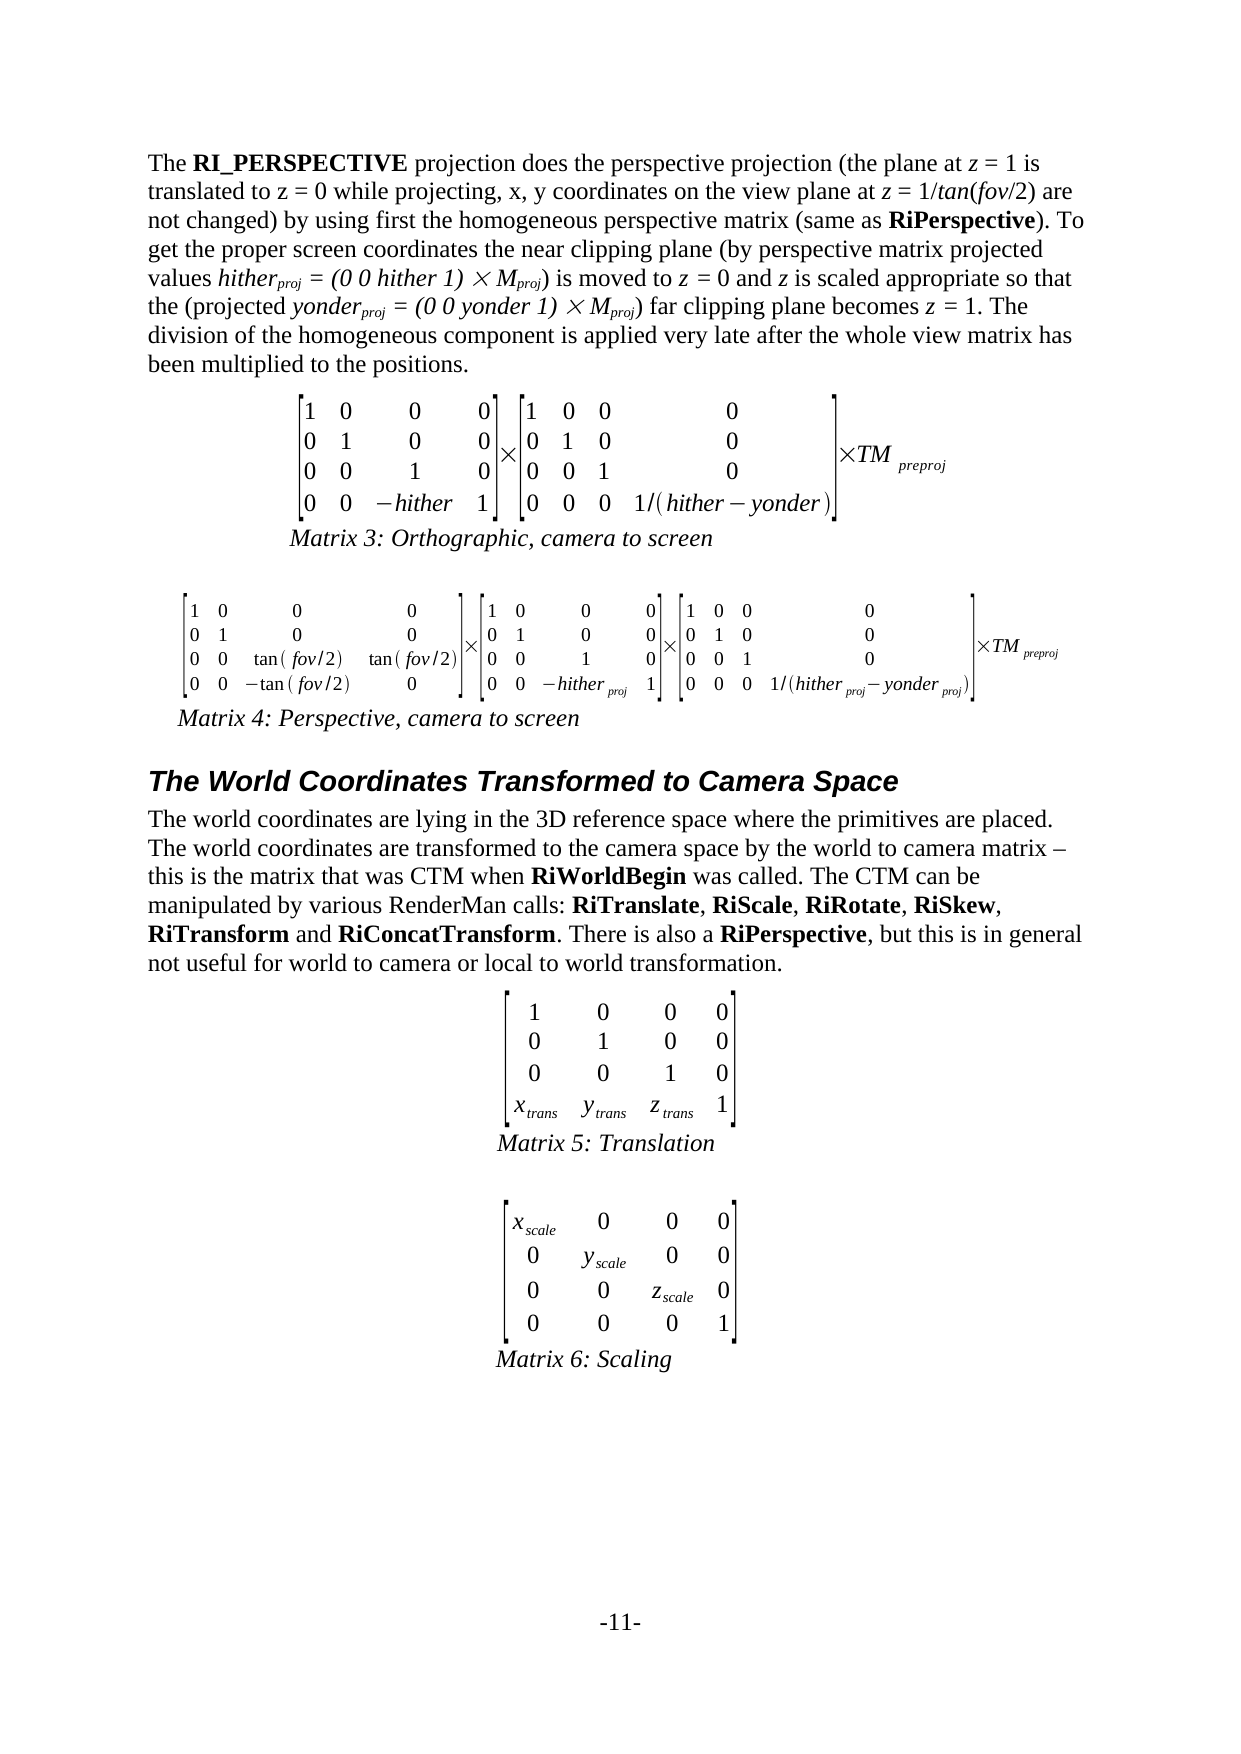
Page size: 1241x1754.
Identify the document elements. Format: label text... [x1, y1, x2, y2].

text Matrix 3: Orthographic, camera to screen [289, 390, 951, 551]
text Matrix 5: Translation [497, 989, 743, 1157]
text Matrix 4: Perspective, camera to screen [177, 593, 1063, 731]
subtitle The World Coordinates Transformed to Camera Space [148, 764, 1092, 798]
text The world coordinates are lying in the 3D reference space where the primitives are placed. The world coordinates are transformed to the camera space by the world to camera matrix – this is the matrix that was CTM when RiWorldBegin was called. The CTM can be manipulated by various RenderMan calls: RiTranslate, RiScale, RiRotate, RiSkew, RiTransform and RiConcatTransform. There is also a RiPerspective, but this is in general not useful for world to camera or local to world transformation. [148, 804, 1092, 976]
text The RI_PERSPECTIVE projection does the perspective projection (the plane at z = 1 is translated to z = 0 while projecting, x, y coordinates on the view plane at z = 1/tan(fov/2) are not changed) by using first the homogeneous perspective matrix (same as RiPerspective). To get the proper screen coordinates the near clipping plane (by perspective matrix projected values hitherproj = (0 0 hither 1) ´ Mproj) is moved to z = 0 and z is scaled appropriate so that the (projected yonderproj = (0 0 yonder 1) ´ Mproj) far clipping plane becomes z = 1. The division of the homogeneous component is applied very late after the whole view matrix has been multiplied to the positions. [148, 148, 1092, 378]
text Matrix 6: Scaling [496, 1198, 745, 1373]
